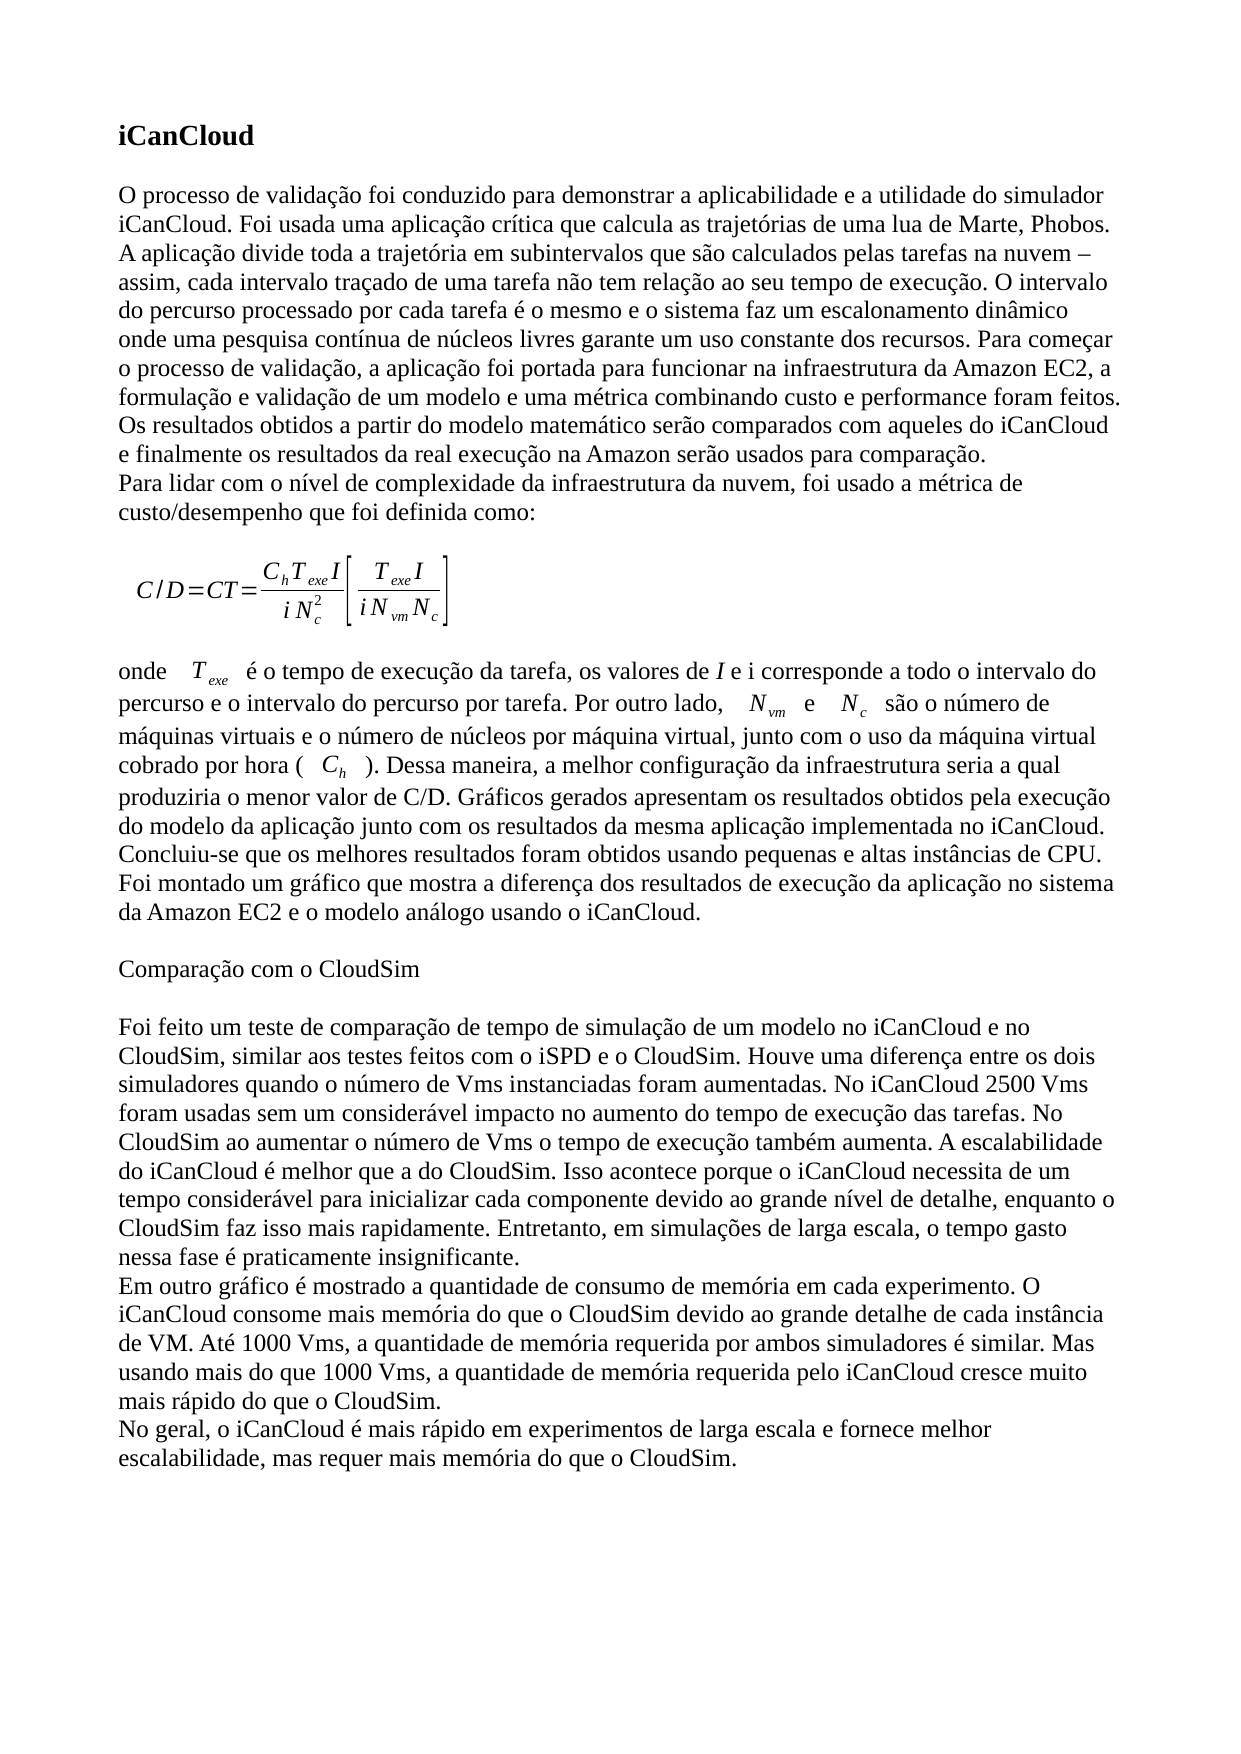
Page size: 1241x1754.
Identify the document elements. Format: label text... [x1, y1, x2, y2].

text iCanCloud [118, 118, 1122, 152]
text Comparação com o CloudSim [118, 954, 1122, 983]
text No geral, o iCanCloud é mais rápido em experimentos de larga escala e fornece melhor escalabilidade, mas requer mais memória do que o CloudSim. [118, 1414, 1122, 1472]
text Em outro gráfico é mostrado a quantidade de consumo de memória em cada experimento. O iCanCloud consome mais memória do que o CloudSim devido ao grande detalhe de cada instância de VM. Até 1000 Vms, a quantidade de memória requerida por ambos simuladores é similar. Mas usando mais do que 1000 Vms, a quantidade de memória requerida pelo iCanCloud cresce muito mais rápido do que o CloudSim. [118, 1271, 1122, 1414]
text O processo de validação foi conduzido para demonstrar a aplicabilidade e a utilidade do simulador iCanCloud. Foi usada uma aplicação crítica que calcula as trajetórias de uma lua de Marte, Phobos. A aplicação divide toda a trajetória em subintervalos que são calculados pelas tarefas na nuvem – assim, cada intervalo traçado de uma tarefa não tem relação ao seu tempo de execução. O intervalo do percurso processado por cada tarefa é o mesmo e o sistema faz um escalonamento dinâmico onde uma pesquisa contínua de núcleos livres garante um uso constante dos recursos. Para começar o processo de validação, a aplicação foi portada para funcionar na infraestrutura da Amazon EC2, a formulação e validação de um modelo e uma métrica combinando custo e performance foram feitos. Os resultados obtidos a partir do modelo matemático serão comparados com aqueles do iCanCloud e finalmente os resultados da real execução na Amazon serão usados para comparação. [118, 180, 1122, 468]
text Foi feito um teste de comparação de tempo de simulação de um modelo no iCanCloud e no CloudSim, similar aos testes feitos com o iSPD e o CloudSim. Houve uma diferença entre os dois simuladores quando o número de Vms instanciadas foram aumentadas. No iCanCloud 2500 Vms foram usadas sem um considerável impacto no aumento do tempo de execução das tarefas. No CloudSim ao aumentar o número de Vms o tempo de execução também aumenta. A escalabilidade do iCanCloud é melhor que a do CloudSim. Isso acontece porque o iCanCloud necessita de um tempo considerável para inicializar cada componente devido ao grande nível de detalhe, enquanto o CloudSim faz isso mais rapidamente. Entretanto, em simulações de larga escala, o tempo gasto nessa fase é praticamente insignificante. [118, 1012, 1122, 1271]
text onde é o tempo de execução da tarefa, os valores de I e i corresponde a todo o intervalo do percurso e o intervalo do percurso por tarefa. Por outro lado, e são o número de máquinas virtuais e o número de núcleos por máquina virtual, junto com o uso da máquina virtual cobrado por hora (). Dessa maneira, a melhor configuração da infraestrutura seria a qual produziria o menor valor de C/D. Gráficos gerados apresentam os resultados obtidos pela execução do modelo da aplicação junto com os resultados da mesma aplicação implementada no iCanCloud. Concluiu-se que os melhores resultados foram obtidos usando pequenas e altas instâncias de CPU. [118, 656, 1122, 868]
text Para lidar com o nível de complexidade da infraestrutura da nuvem, foi usado a métrica de custo/desempenho que foi definida como: [118, 468, 1122, 525]
text Foi montado um gráfico que mostra a diferença dos resultados de execução da aplicação no sistema da Amazon EC2 e o modelo análogo usando o iCanCloud. [118, 868, 1122, 926]
